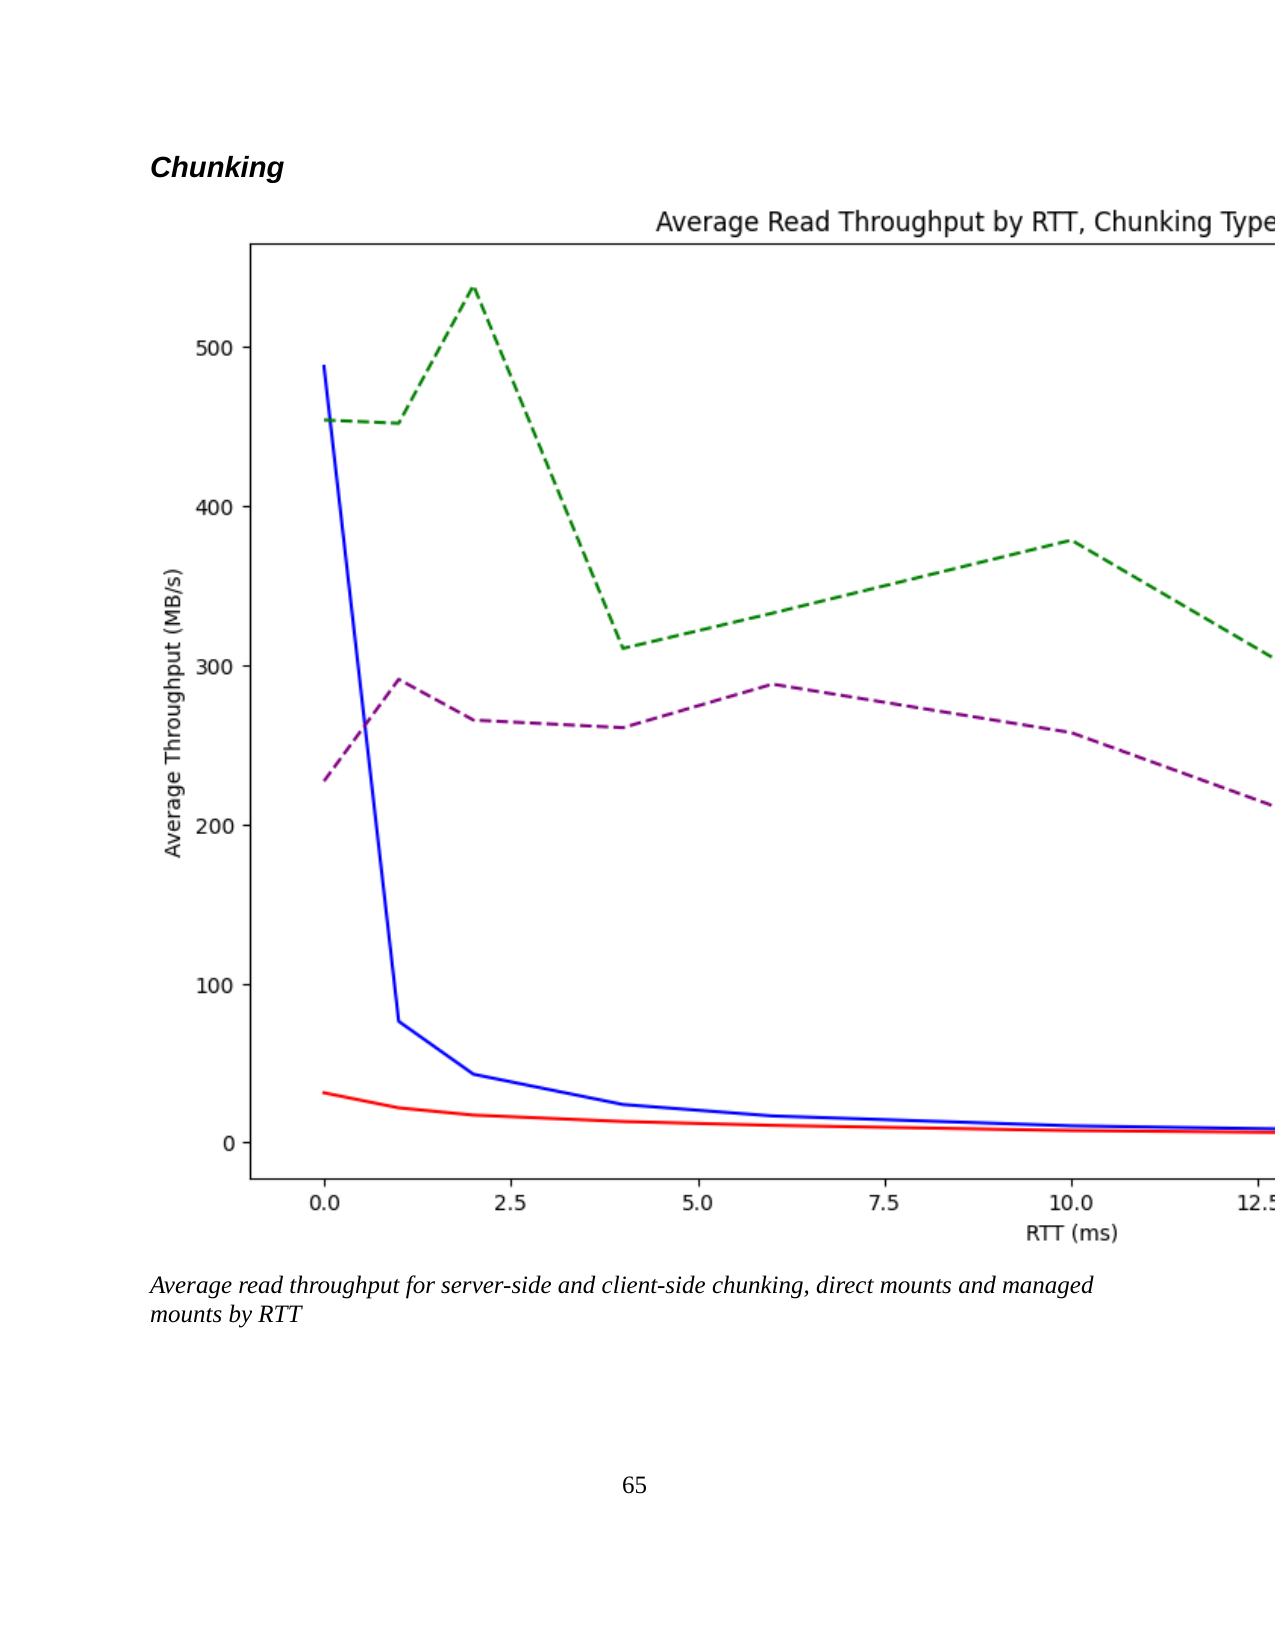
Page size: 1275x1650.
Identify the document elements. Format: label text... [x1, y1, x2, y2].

subtitle Chunking [150, 150, 1125, 183]
text Average read throughput for server-side and client-side chunking, direct mounts and managed mounts by RTT [150, 1271, 1125, 1328]
picture [150, 196, 1275, 1259]
